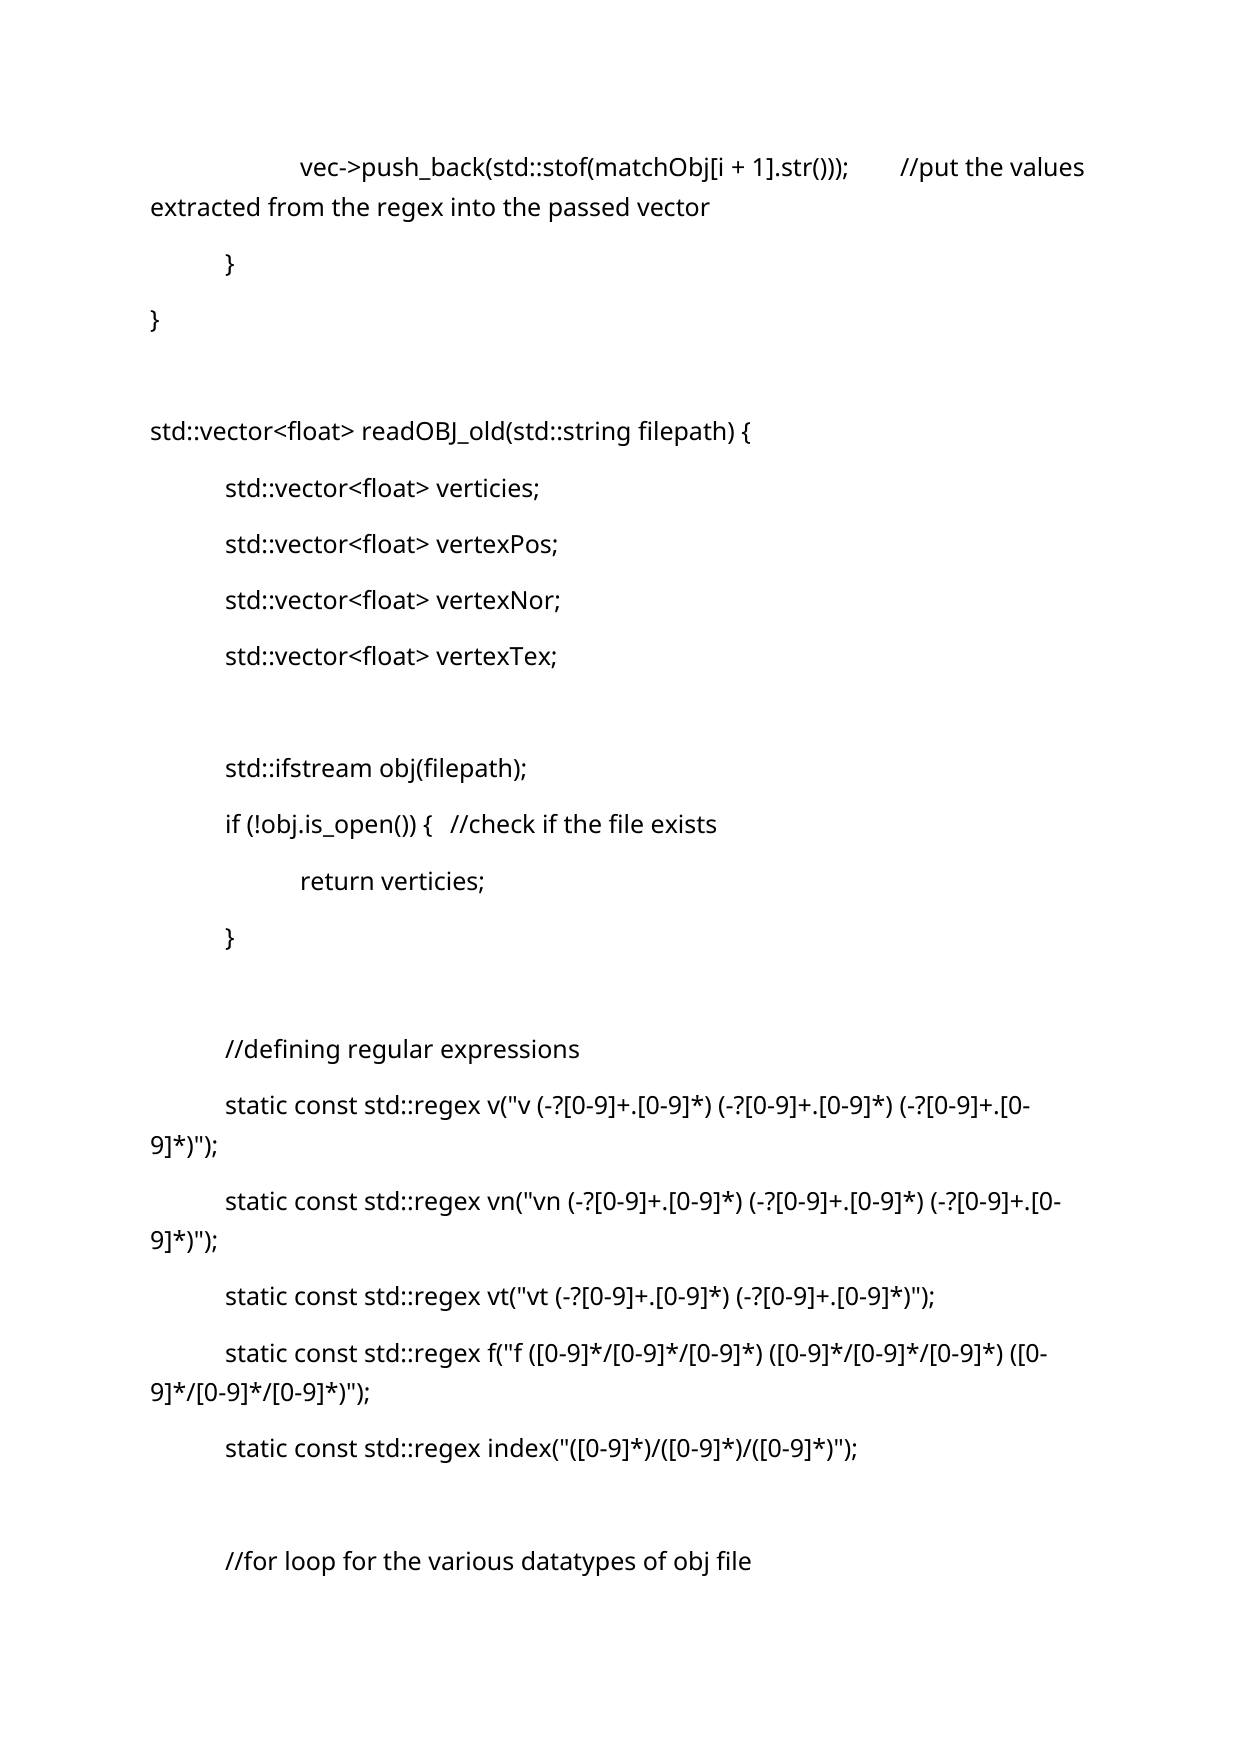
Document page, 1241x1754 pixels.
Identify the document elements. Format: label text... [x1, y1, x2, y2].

text } [150, 302, 1090, 336]
text static const std::regex vt("vt (-?[0-9]+.[0-9]*) (-?[0-9]+.[0-9]*)"); [150, 1279, 1090, 1313]
text //defining regular expressions [150, 1032, 1090, 1066]
text return verticies; [150, 863, 1090, 897]
text std::vector<float> vertexTex; [150, 639, 1090, 673]
text std::ifstream obj(filepath); [150, 751, 1090, 785]
text static const std::regex f("f ([0-9]*/[0-9]*/[0-9]*) ([0-9]*/[0-9]*/[0-9]*) ([0-9]*/[0-9]*/[0-9]*)"); [150, 1335, 1090, 1409]
text std::vector<float> verticies; [150, 470, 1090, 504]
text std::vector<float> vertexPos; [150, 526, 1090, 560]
text } [150, 246, 1090, 280]
text vec->push_back(std::stof(matchObj[i + 1].str())); //put the values extracted from the regex into the passed vector [150, 150, 1090, 223]
text static const std::regex index("([0-9]*)/([0-9]*)/([0-9]*)"); [150, 1431, 1090, 1465]
text //for loop for the various datatypes of obj file [150, 1543, 1090, 1577]
text if (!obj.is_open()) { //check if the file exists [150, 807, 1090, 841]
text static const std::regex v("v (-?[0-9]+.[0-9]*) (-?[0-9]+.[0-9]*) (-?[0-9]+.[0-9]*)"); [150, 1088, 1090, 1161]
text std::vector<float> vertexNor; [150, 582, 1090, 617]
text std::vector<float> readOBJ_old(std::string filepath) { [150, 414, 1090, 448]
text } [150, 919, 1090, 953]
text static const std::regex vn("vn (-?[0-9]+.[0-9]*) (-?[0-9]+.[0-9]*) (-?[0-9]+.[0-9]*)"); [150, 1183, 1090, 1257]
